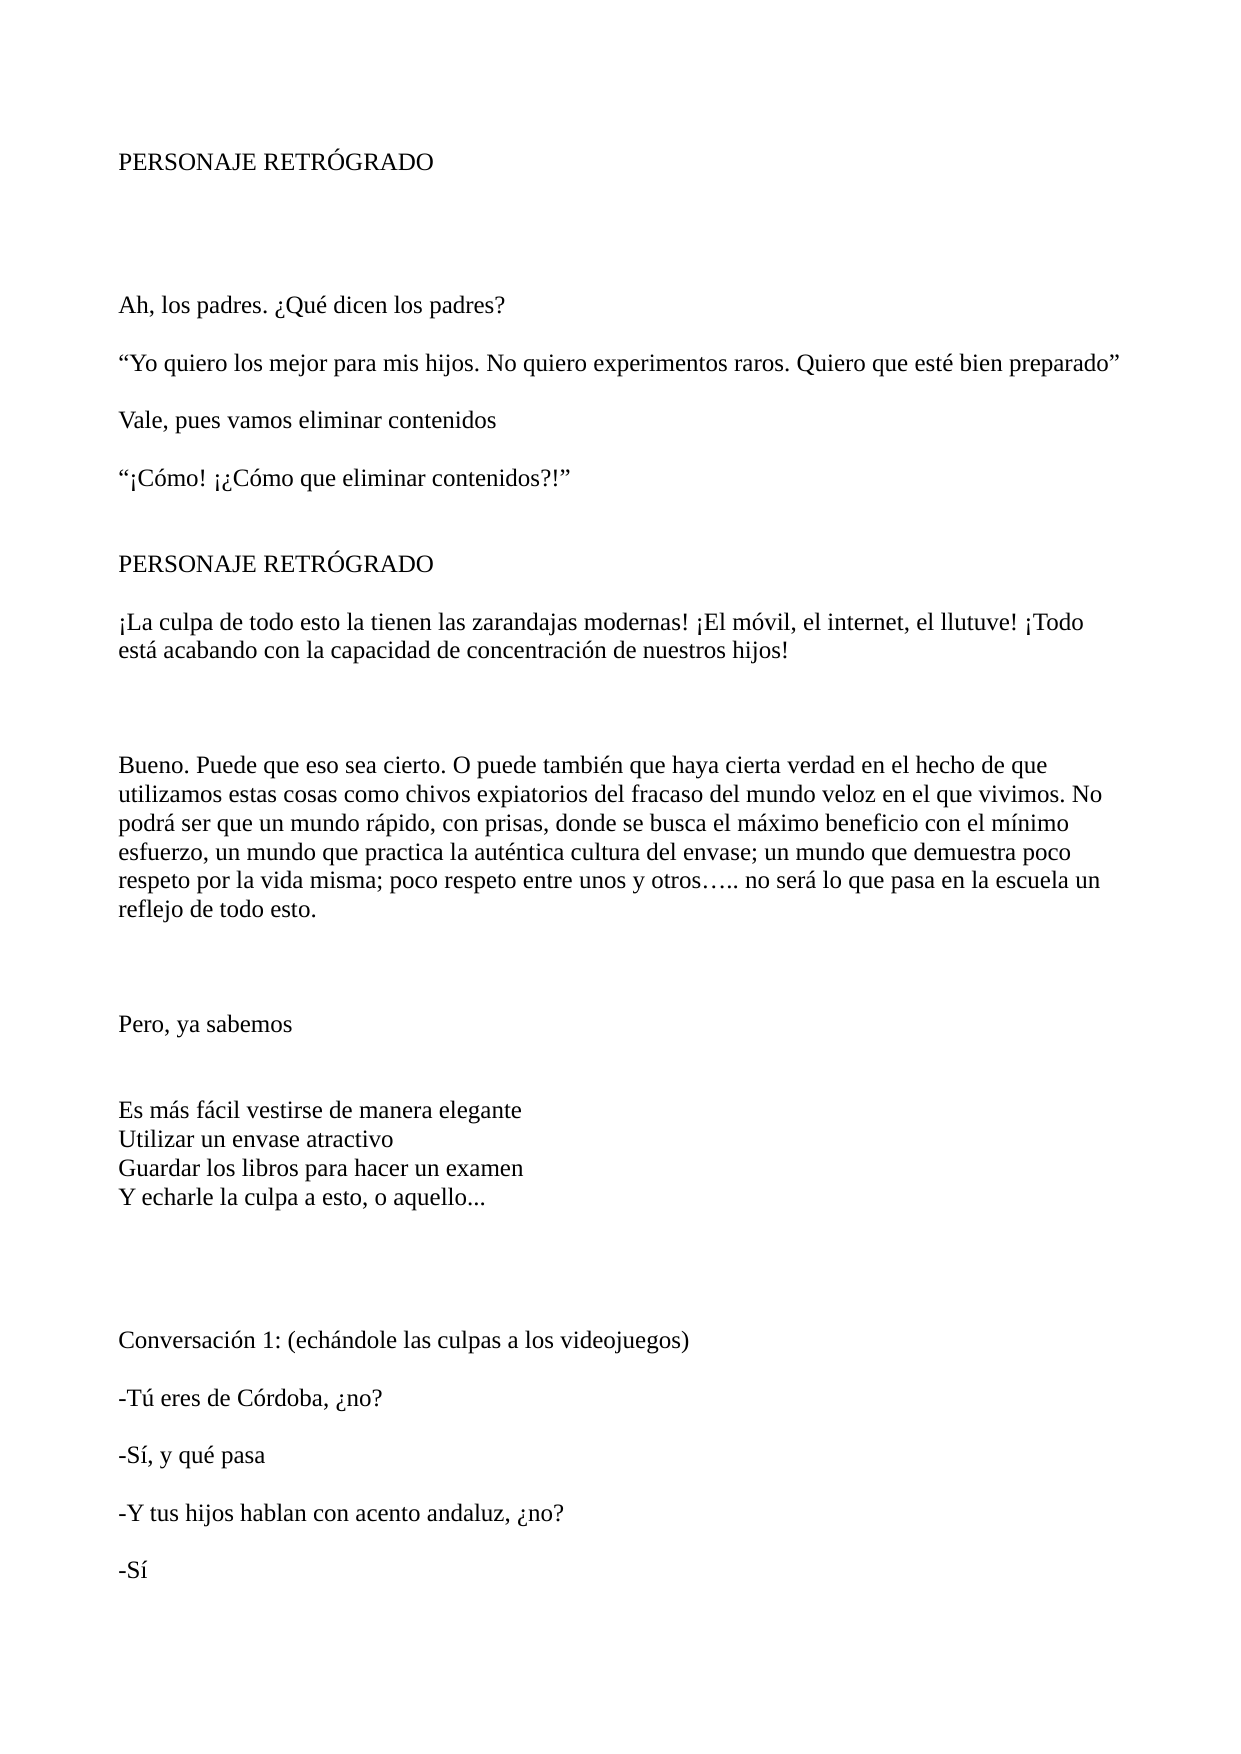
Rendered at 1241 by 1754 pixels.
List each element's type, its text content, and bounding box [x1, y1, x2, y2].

text Conversación 1: (echándole las culpas a los videojuegos) [118, 1326, 1122, 1354]
text Utilizar un envase atractivo [118, 1124, 1122, 1153]
text Guardar los libros para hacer un examen [118, 1153, 1122, 1182]
text PERSONAJE RETRÓGRADO [118, 549, 1122, 578]
text Ah, los padres. ¿Qué dicen los padres? [118, 291, 1122, 319]
text “¡Cómo! ¡¿Cómo que eliminar contenidos?!” [118, 463, 1122, 492]
text PERSONAJE RETRÓGRADO [118, 147, 1122, 176]
text -Sí, y qué pasa [118, 1441, 1122, 1469]
text Y echarle la culpa a esto, o aquello... [118, 1182, 1122, 1211]
text -Sí [118, 1556, 1122, 1584]
text -Y tus hijos hablan con acento andaluz, ¿no? [118, 1498, 1122, 1527]
text Es más fácil vestirse de manera elegante [118, 1096, 1122, 1124]
text Vale, pues vamos eliminar contenidos [118, 406, 1122, 434]
text ¡La culpa de todo esto la tienen las zarandajas modernas! ¡El móvil, el internet, el llutuve! ¡Todo está acabando con la capacidad de concentración de nuestros hijos! [118, 607, 1122, 664]
text “Yo quiero los mejor para mis hijos. No quiero experimentos raros. Quiero que esté bien preparado” [118, 348, 1122, 377]
text Pero, ya sabemos [118, 1009, 1122, 1038]
text -Tú eres de Córdoba, ¿no? [118, 1383, 1122, 1412]
text Bueno. Puede que eso sea cierto. O puede también que haya cierta verdad en el hecho de que utilizamos estas cosas como chivos expiatorios del fracaso del mundo veloz en el que vivimos. No podrá ser que un mundo rápido, con prisas, donde se busca el máximo beneficio con el mínimo esfuerzo, un mundo que practica la auténtica cultura del envase; un mundo que demuestra poco respeto por la vida misma; poco respeto entre unos y otros….. no será lo que pasa en la escuela un reflejo de todo esto. [118, 751, 1122, 923]
